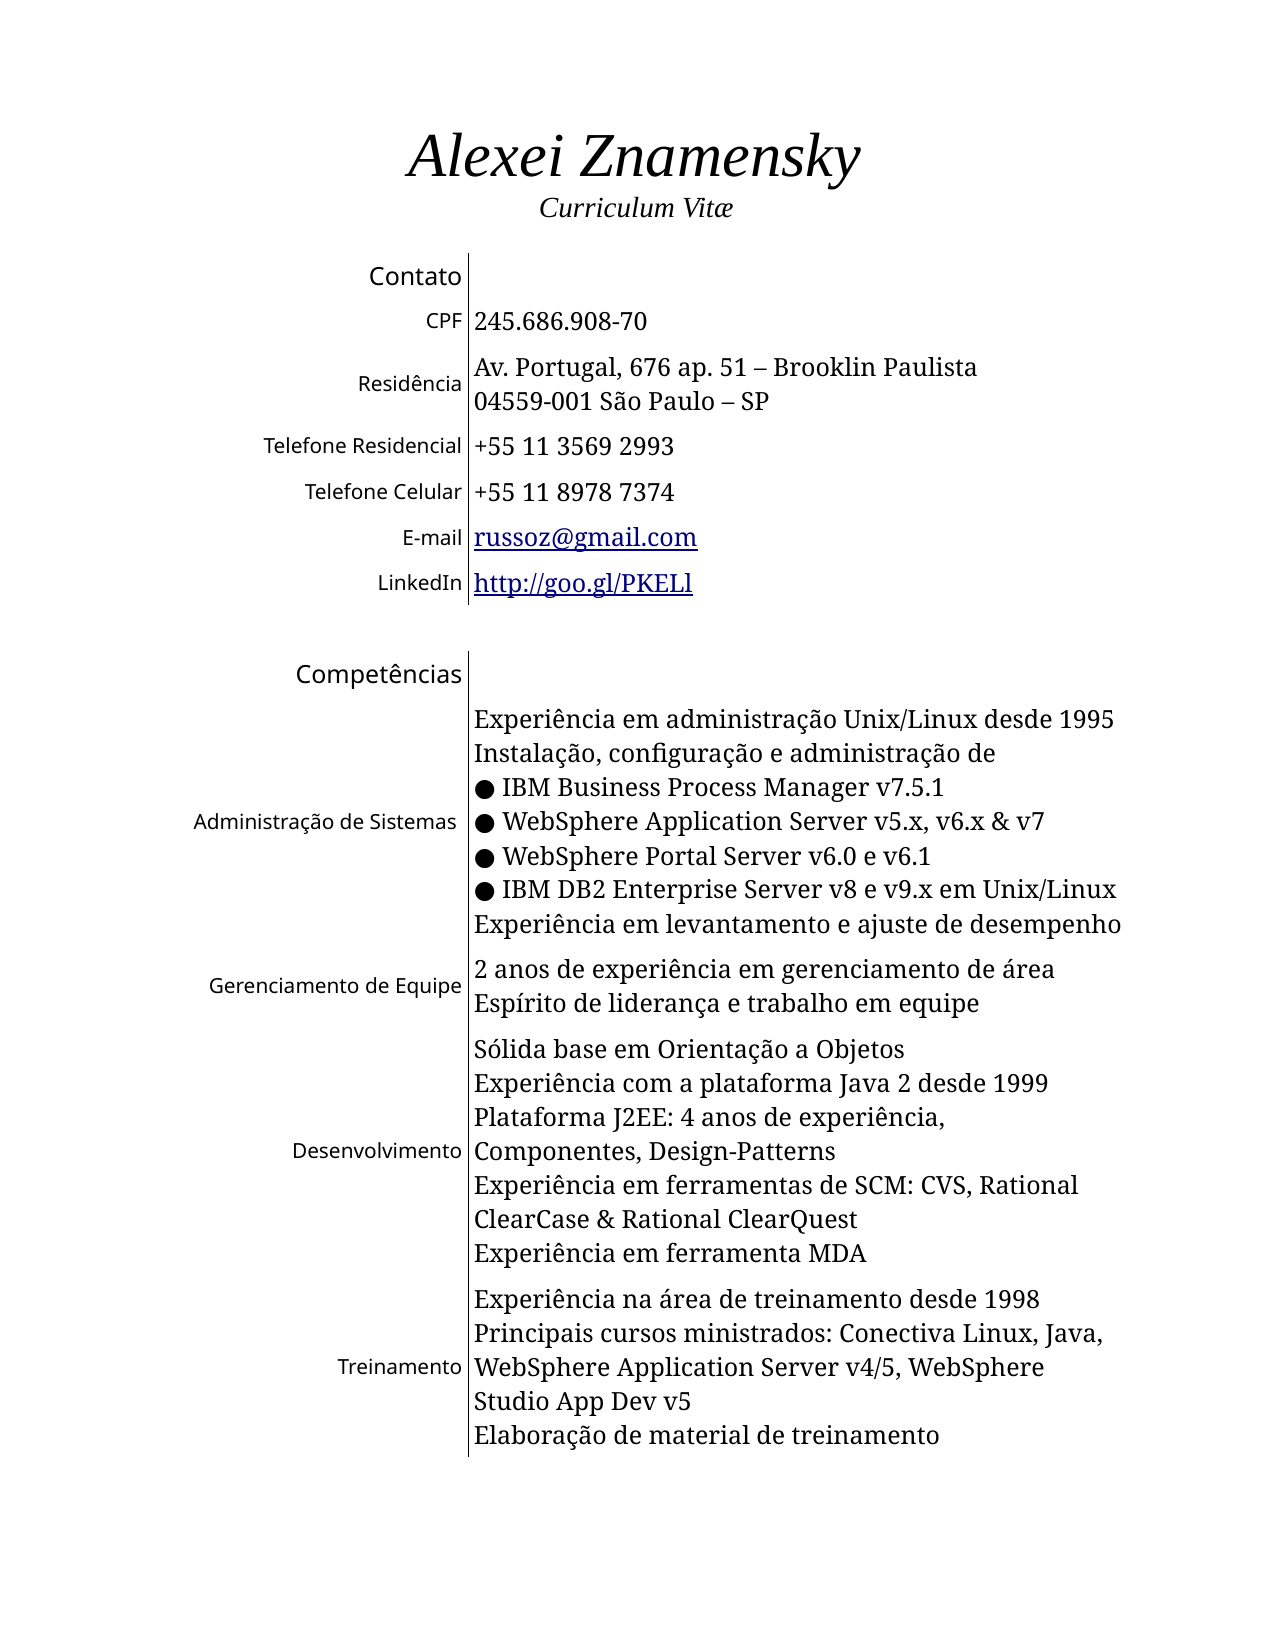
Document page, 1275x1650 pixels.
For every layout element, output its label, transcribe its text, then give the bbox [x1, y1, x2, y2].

text Alexei Znamensky [118, 118, 1157, 190]
table_cell Administração de Sistemas [118, 696, 468, 946]
table_cell +55 11 8978 7374 [469, 469, 1157, 514]
table_cell Competências [118, 651, 468, 696]
table_cell Sólida base em Orientação a Objetos Experiência com a plataforma Java 2 desde 1999 Plataforma J2EE: 4 anos de experiência, Componentes, Design-Patterns Experiência em ferramentas de SCM: CVS, Rational ClearCase & Rational ClearQuest Experiência em ferramenta MDA [469, 1026, 1157, 1276]
table_cell Experiência em administração Unix/Linux desde 1995 Instalação, configuração e administração de ● IBM Business Process Manager v7.5.1 ● WebSphere Application Server v5.x, v6.x & v7 ● WebSphere Portal Server v6.0 e v6.1 ● IBM DB2 Enterprise Server v8 e v9.x em Unix/Linux Experiência em levantamento e ajuste de desempenho [469, 696, 1157, 946]
table_cell [468, 605, 1157, 651]
table_cell [118, 605, 468, 651]
table_cell [469, 651, 1157, 696]
table_cell +55 11 3569 2993 [469, 423, 1157, 468]
table_cell 2 anos de experiência em gerenciamento de área Espírito de liderança e trabalho em equipe [469, 946, 1157, 1026]
table_cell Residência [118, 344, 468, 423]
table_cell Gerenciamento de Equipe [118, 946, 468, 1026]
table_cell Treinamento [118, 1276, 468, 1457]
table_cell Telefone Celular [118, 469, 468, 514]
table_cell russoz@gmail.com [469, 514, 1157, 559]
table_cell Av. Portugal, 676 ap. 51 – Brooklin Paulista 04559-001 São Paulo – SP [469, 344, 1157, 423]
table_header [469, 253, 1157, 298]
table_cell Experiência na área de treinamento desde 1998 Principais cursos ministrados: Conectiva Linux, Java, WebSphere Application Server v4/5, WebSphere Studio App Dev v5 Elaboração de material de treinamento [469, 1276, 1157, 1457]
table_cell Desenvolvimento [118, 1026, 468, 1276]
table_cell LinkedIn [118, 560, 468, 605]
table_cell Telefone Residencial [118, 423, 468, 468]
table_header Contato [118, 253, 468, 298]
text Curriculum Vitæ [118, 190, 1157, 224]
table_cell E-mail [118, 514, 468, 559]
table_cell http://goo.gl/PKELl [469, 560, 1157, 605]
table_cell CPF [118, 298, 468, 343]
table_cell 245.686.908-70 [469, 298, 1157, 343]
